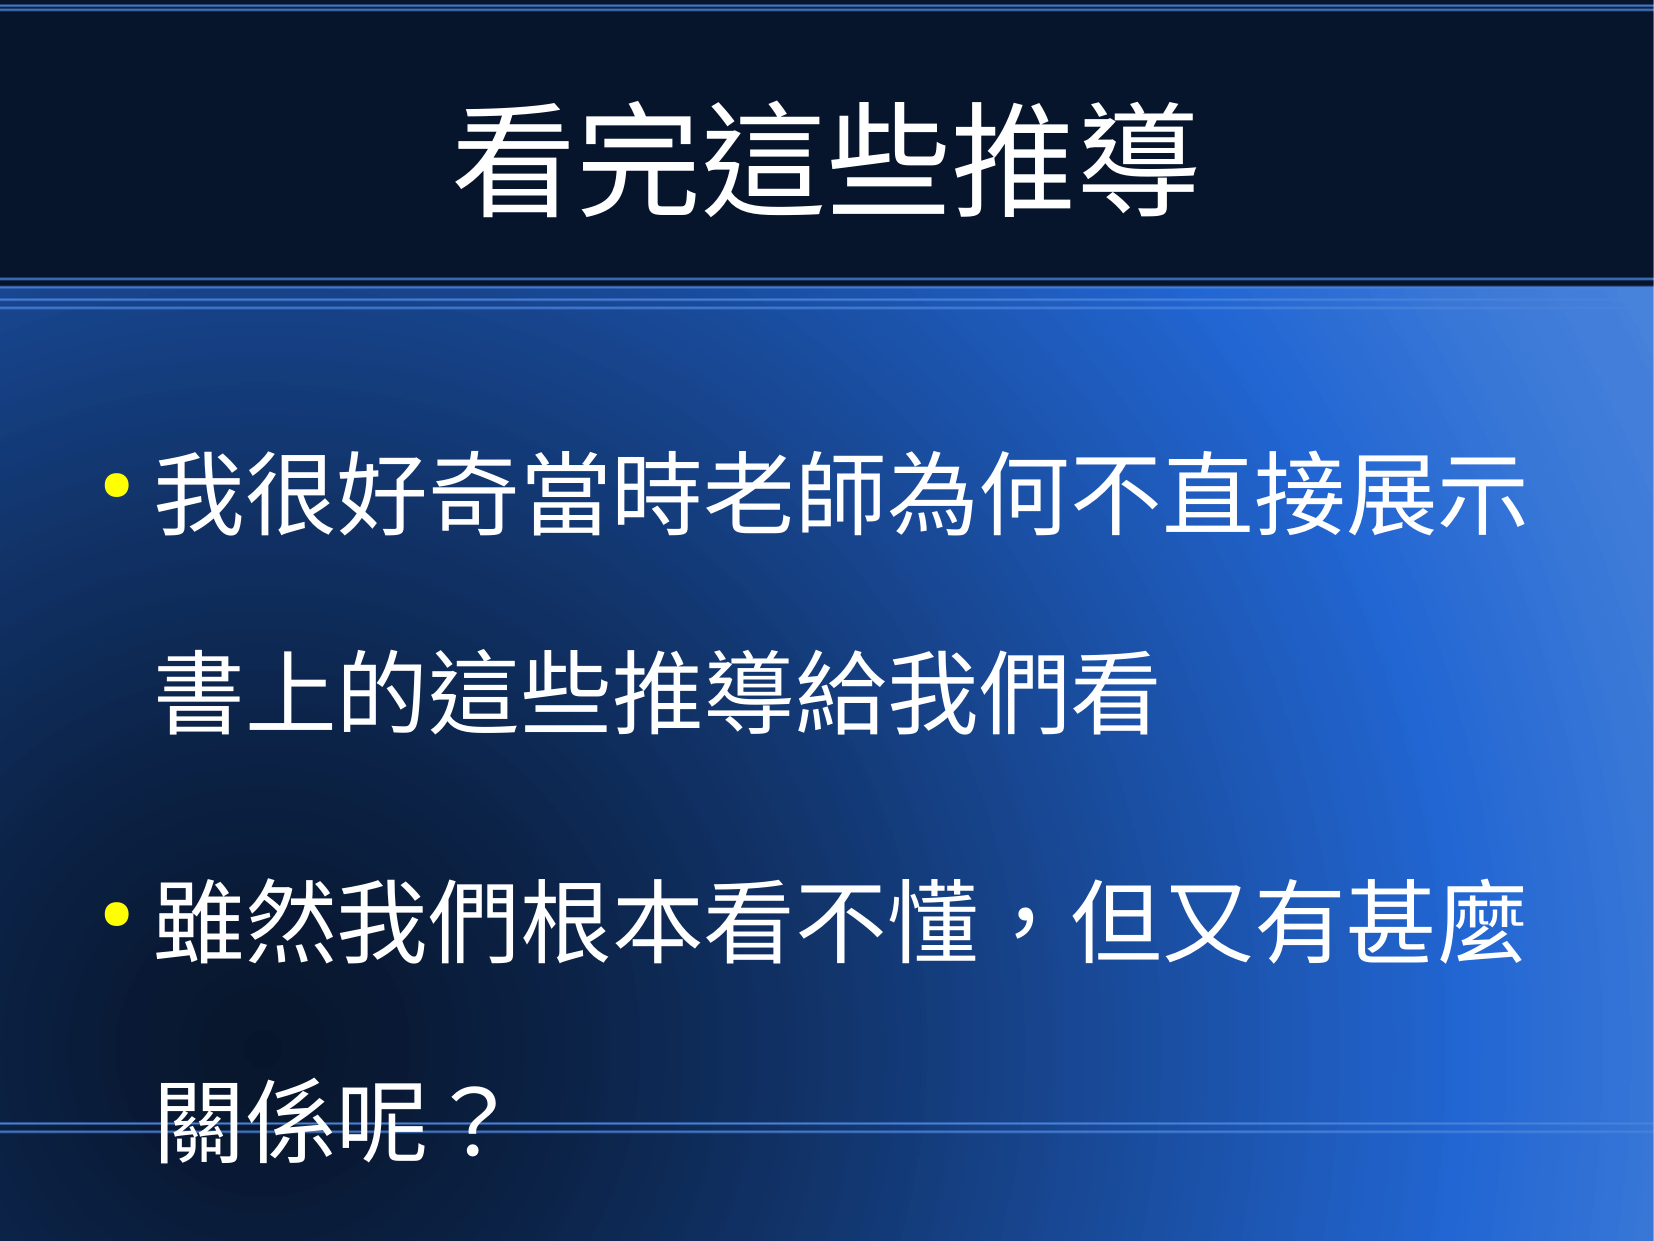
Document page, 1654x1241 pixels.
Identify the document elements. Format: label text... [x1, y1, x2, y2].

title 看完這些推導 [82, 49, 1571, 257]
picture [0, 0, 1654, 1241]
list 我很好奇當時老師為何不直接展示書上的這些推導給我們看 雖然我們根本看不懂，但又有甚麼關係呢？ [82, 355, 1571, 1241]
